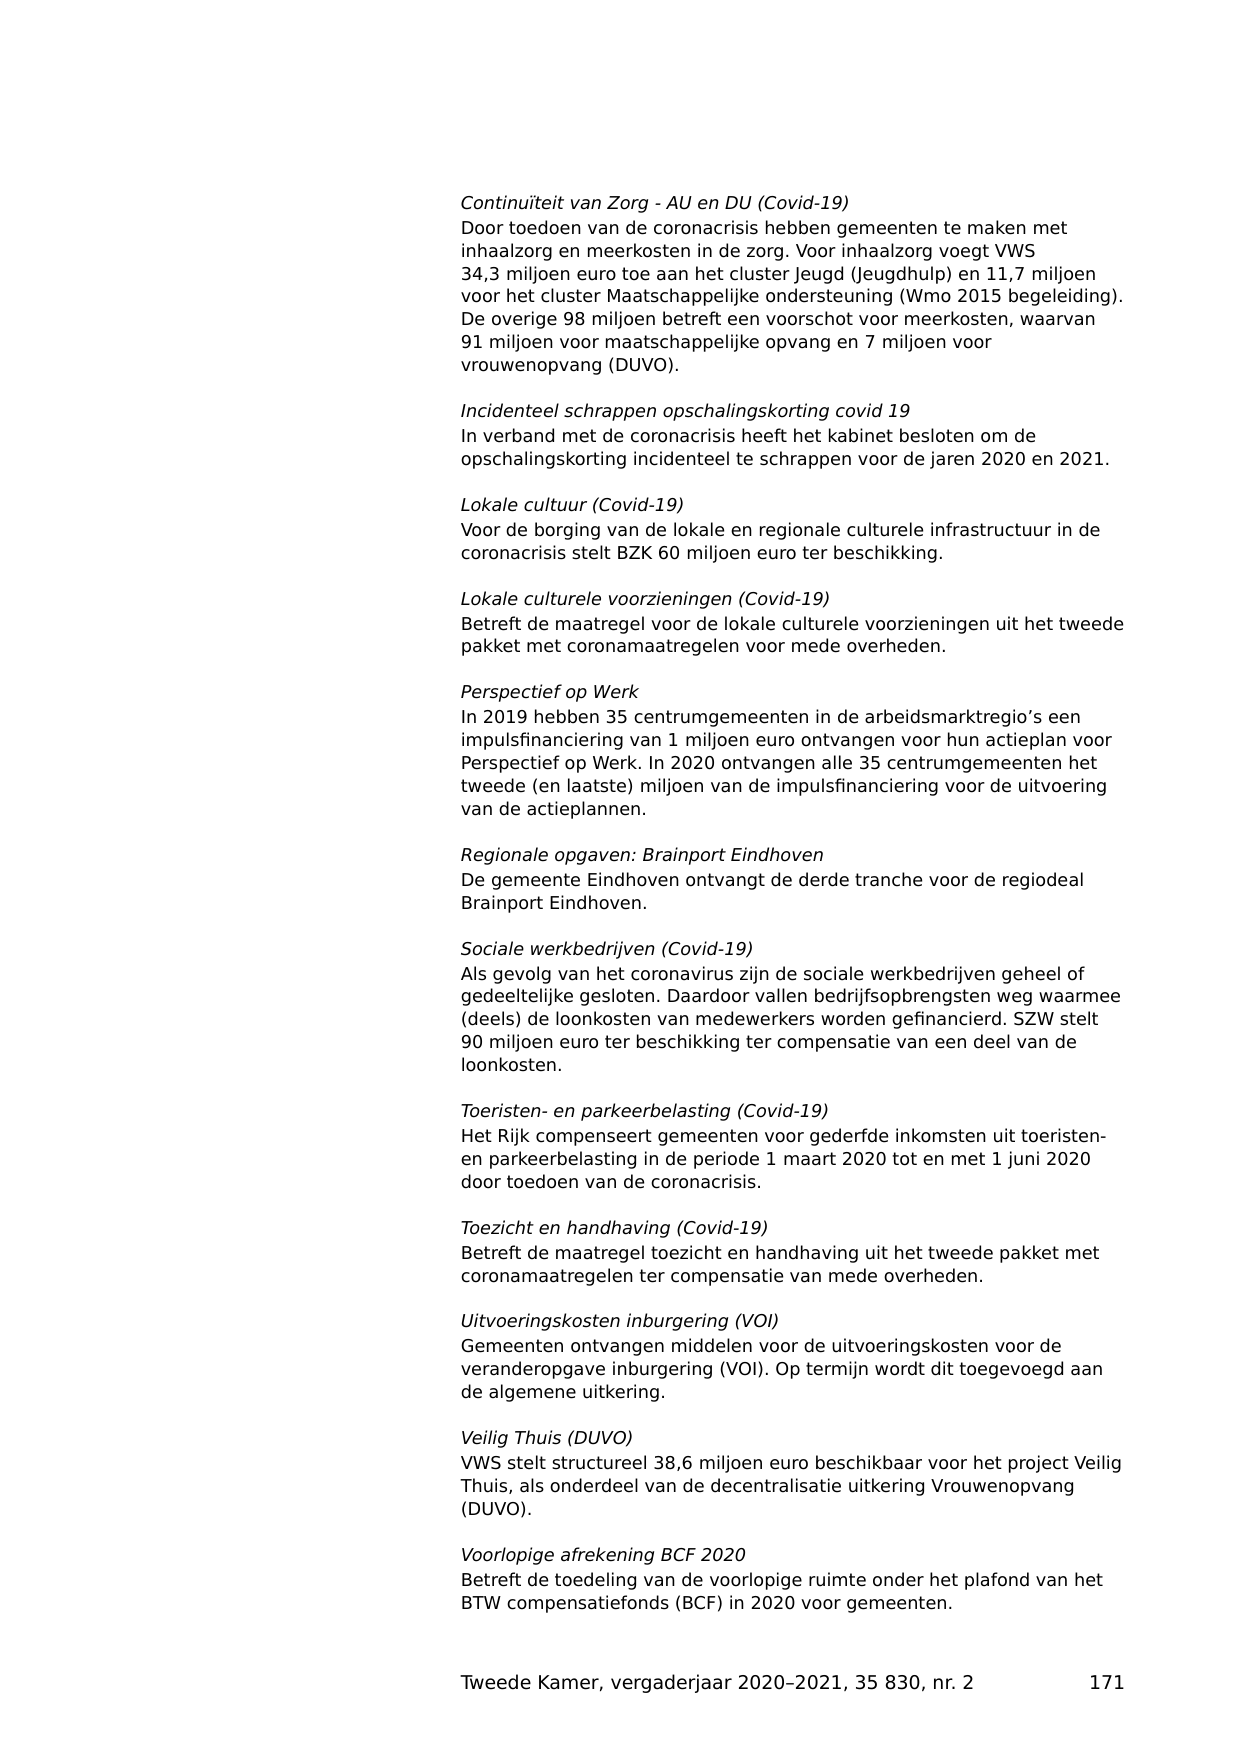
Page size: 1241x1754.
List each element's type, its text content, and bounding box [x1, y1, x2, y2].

text Als gevolg van het coronavirus zijn de sociale werkbedrijven geheel of gedeeltelijke gesloten. Daardoor vallen bedrijfsopbrengsten weg waarmee (deels) de loonkosten van medewerkers worden gefinancierd. SZW stelt 90 miljoen euro ter beschikking ter compensatie van een deel van de loonkosten. [461, 962, 1125, 1076]
text Veilig Thuis (DUVO) [461, 1426, 1125, 1449]
text Het Rijk compenseert gemeenten voor gederfde inkomsten uit toeristen- en parkeerbelasting in de periode 1 maart 2020 tot en met 1 juni 2020 door toedoen van de coronacrisis. [461, 1124, 1125, 1193]
text Regionale opgaven: Brainport Eindhoven [461, 843, 1125, 866]
text Betreft de maatregel voor de lokale culturele voorzieningen uit het tweede pakket met coronamaatregelen voor mede overheden. [461, 612, 1125, 657]
text Voor de borging van de lokale en regionale culturele infrastructuur in de coronacrisis stelt BZK 60 miljoen euro ter beschikking. [461, 518, 1125, 564]
text In 2019 hebben 35 centrumgemeenten in de arbeidsmarktregio’s een impulsfinanciering van 1 miljoen euro ontvangen voor hun actieplan voor Perspectief op Werk. In 2020 ontvangen alle 35 centrumgemeenten het tweede (en laatste) miljoen van de impulsfinanciering voor de uitvoering van de actieplannen. [461, 705, 1125, 820]
text Toeristen- en parkeerbelasting (Covid-19) [461, 1099, 1125, 1122]
text Continuïteit van Zorg - AU en DU (Covid-19) [461, 191, 1125, 214]
text Door toedoen van de coronacrisis hebben gemeenten te maken met inhaalzorg en meerkosten in de zorg. Voor inhaalzorg voegt VWS 34,3 miljoen euro toe aan het cluster Jeugd (Jeugdhulp) en 11,7 miljoen voor het cluster Maatschappelijke ondersteuning (Wmo 2015 begeleiding). De overige 98 miljoen betreft een voorschot voor meerkosten, waarvan 91 miljoen voor maatschappelijke opvang en 7 miljoen voor vrouwenopvang (DUVO). [461, 216, 1125, 376]
text Betreft de toedeling van de voorlopige ruimte onder het plafond van het BTW compensatiefonds (BCF) in 2020 voor gemeenten. [461, 1568, 1125, 1614]
text Betreft de maatregel toezicht en handhaving uit het tweede pakket met coronamaatregelen ter compensatie van mede overheden. [461, 1241, 1125, 1287]
text Uitvoeringskosten inburgering (VOI) [461, 1309, 1125, 1332]
text De gemeente Eindhoven ontvangt de derde tranche voor de regiodeal Brainport Eindhoven. [461, 868, 1125, 914]
text Lokale cultuur (Covid-19) [461, 493, 1125, 516]
text VWS stelt structureel 38,6 miljoen euro beschikbaar voor het project Veilig Thuis, als onderdeel van de decentralisatie uitkering Vrouwenopvang (DUVO). [461, 1451, 1125, 1520]
text Perspectief op Werk [461, 680, 1125, 703]
text Gemeenten ontvangen middelen voor de uitvoeringskosten voor de veranderopgave inburgering (VOI). Op termijn wordt dit toegevoegd aan de algemene uitkering. [461, 1334, 1125, 1403]
text In verband met de coronacrisis heeft het kabinet besloten om de opschalingskorting incidenteel te schrappen voor de jaren 2020 en 2021. [461, 424, 1125, 470]
text Toezicht en handhaving (Covid-19) [461, 1216, 1125, 1239]
text Voorlopige afrekening BCF 2020 [461, 1543, 1125, 1566]
text Incidenteel schrappen opschalingskorting covid 19 [461, 399, 1125, 422]
text Sociale werkbedrijven (Covid-19) [461, 937, 1125, 959]
text Lokale culturele voorzieningen (Covid-19) [461, 587, 1125, 609]
